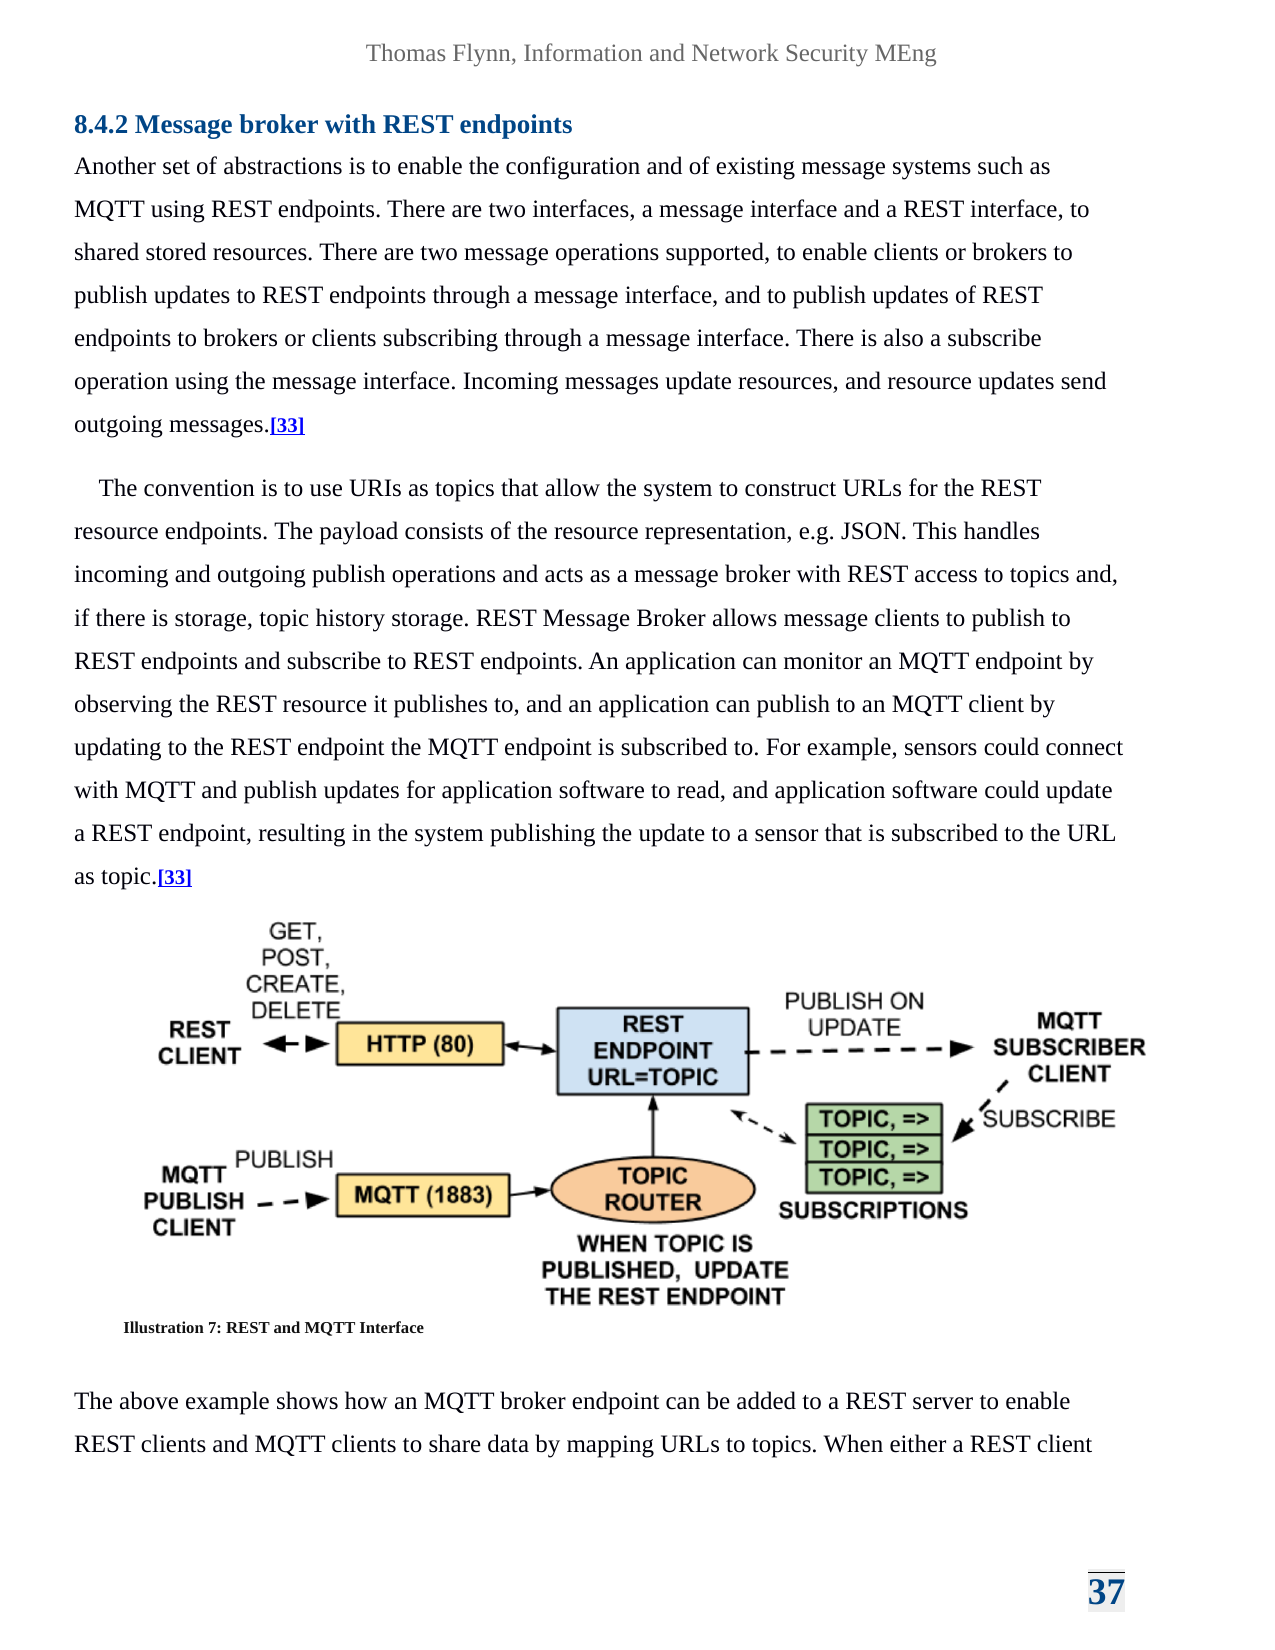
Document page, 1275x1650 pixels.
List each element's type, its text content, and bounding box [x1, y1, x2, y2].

text Another set of abstractions is to enable the configuration and of existing message systems such as MQTT using REST endpoints. There are two interfaces, a message interface and a REST interface, to shared stored resources. There are two message operations supported, to enable clients or brokers to publish updates to REST endpoints through a message interface, and to publish updates of REST endpoints to brokers or clients subscribing through a message interface. There is also a subscribe operation using the message interface. Incoming messages update resources, and resource updates send outgoing messages.[33] [74, 151, 1125, 438]
text The convention is to use URIs as topics that allow the system to construct URLs for the REST resource endpoints. The payload consists of the resource representation, e.g. JSON. This handles incoming and outgoing publish operations and acts as a message broker with REST access to topics and, if there is storage, topic history storage. REST Message Broker allows message clients to publish to REST endpoints and subscribe to REST endpoints. An application can monitor an MQTT endpoint by observing the REST resource it publishes to, and an application can publish to an MQTT client by updating to the REST endpoint the MQTT endpoint is subscribed to. For example, sensors could connect with MQTT and publish updates for application software to read, and application software could update a REST endpoint, resulting in the system publishing the update to a sensor that is subscribed to the URL as topic.[33] [74, 473, 1125, 890]
picture [123, 910, 1152, 1309]
text Illustration 7: REST and MQTT Interface [123, 1309, 1151, 1337]
subtitle 8.4.2 Message broker with REST endpoints [74, 108, 1125, 139]
text The above example shows how an MQTT broker endpoint can be added to a REST server to enable REST clients and MQTT clients to share data by mapping URLs to topics. When either a REST client [74, 898, 1151, 1458]
